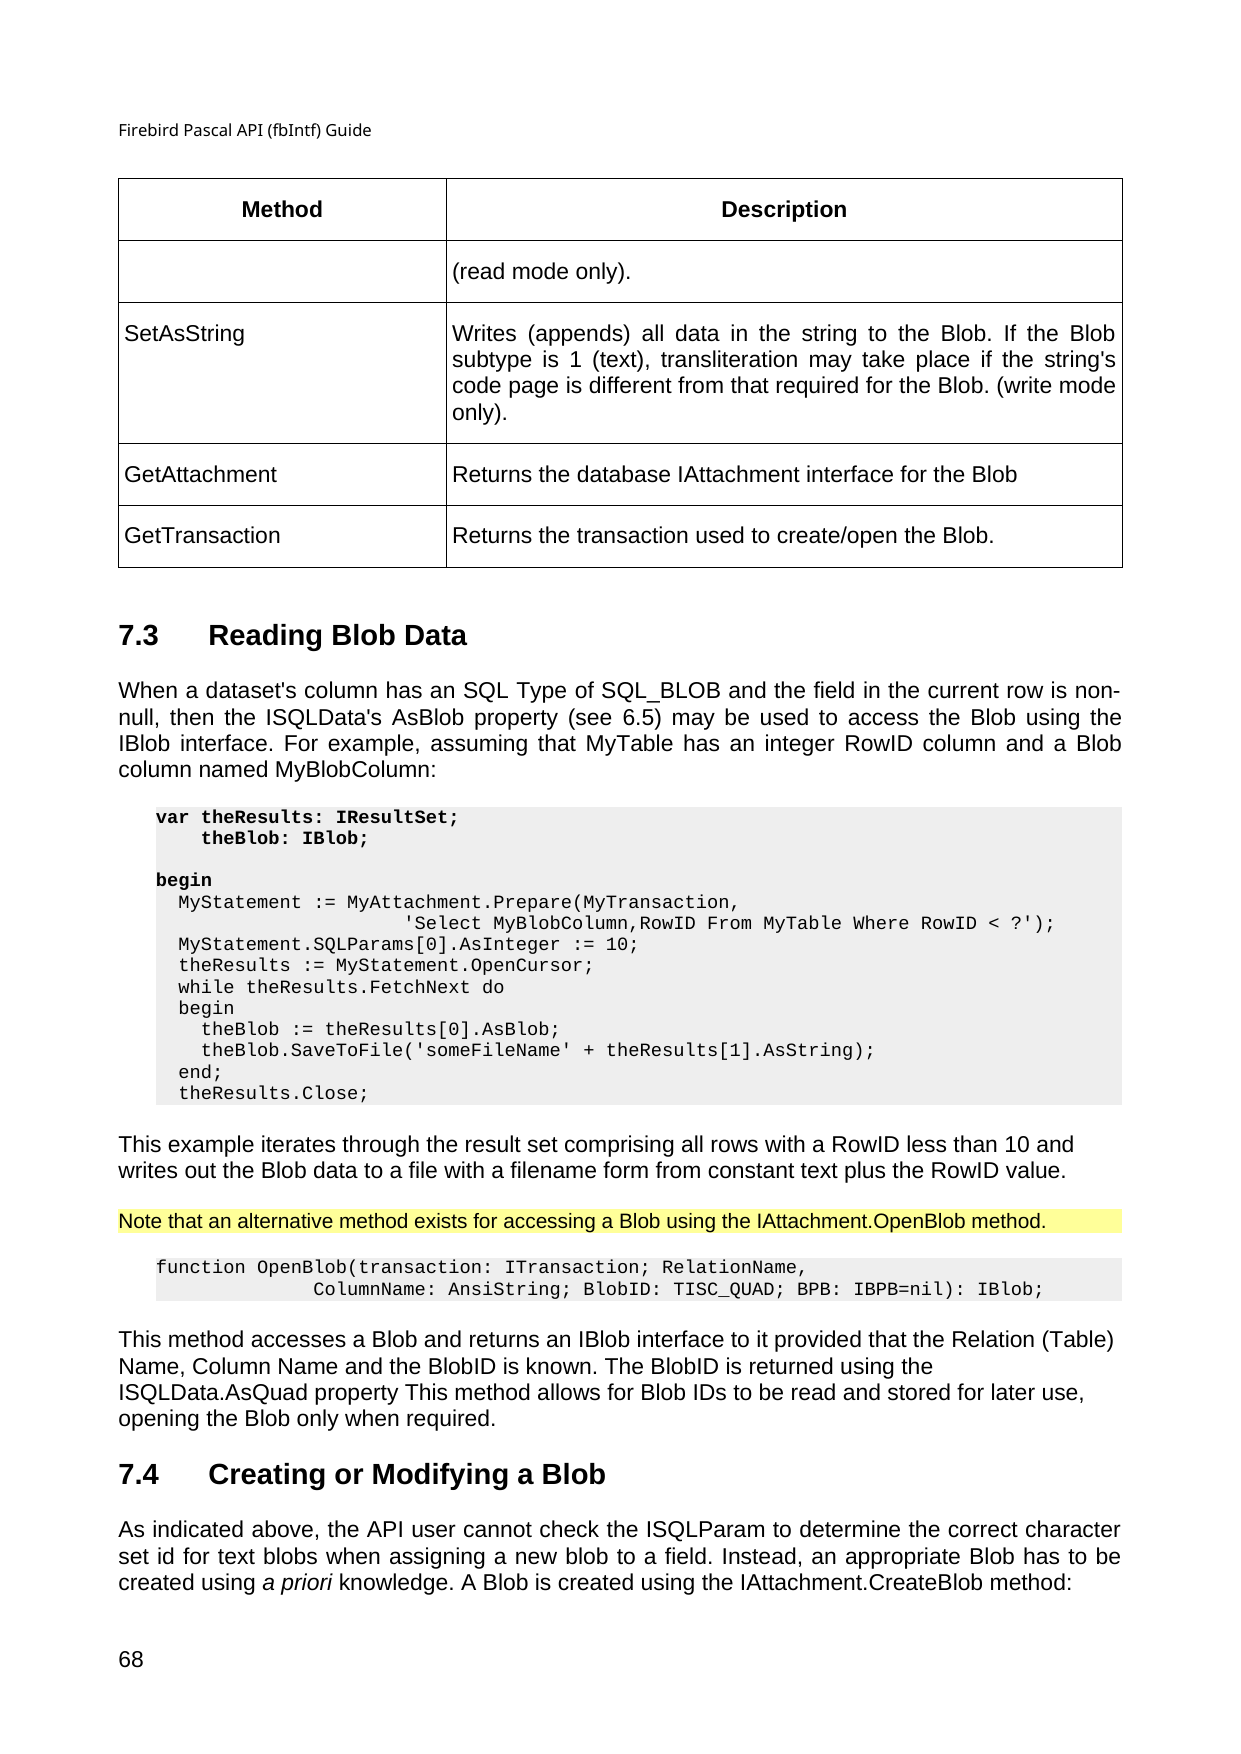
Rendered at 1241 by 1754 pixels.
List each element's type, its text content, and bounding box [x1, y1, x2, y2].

text MyStatement.SQLParams[0].AsInteger := 10; [156, 935, 1122, 956]
text theResults.Close; [156, 1084, 1122, 1105]
text function OpenBlob(transaction: ITransaction; RelationName, [156, 1258, 1122, 1279]
text When a dataset's column has an SQL Type of SQL_BLOB and the field in the current row is non-null, then the ISQLData's AsBlob property (see 6.5) may be used to access the Blob using the IBlob interface. For example, assuming that MyTable has an integer RowID column and a Blob column named MyBlobColumn: [118, 677, 1122, 782]
table_cell (read mode only). [447, 241, 1122, 302]
text var theResults: IResultSet; [156, 807, 1122, 829]
subtitle Creating or Modifying a Blob [118, 1457, 1122, 1491]
table_cell GetAttachment [119, 444, 446, 505]
table_header Method [119, 179, 446, 240]
text This example iterates through the result set comprising all rows with a RowID less than 10 and writes out the Blob data to a file with a filename form from constant text plus the RowID value. [118, 1131, 1122, 1183]
table_cell Writes (appends) all data in the string to the Blob. If the Blob subtype is 1 (text), transliteration may take place if the string's code page is different from that required for the Blob. (write mode only). [447, 303, 1122, 443]
text ColumnName: AnsiString; BlobID: TISC_QUAD; BPB: IBPB=nil): IBlob; [156, 1279, 1122, 1301]
text This method accesses a Blob and returns an IBlob interface to it provided that the Relation (Table) Name, Column Name and the BlobID is known. The BlobID is returned using the ISQLData.AsQuad property This method allows for Blob IDs to be read and stored for later use, opening the Blob only when required. [118, 1326, 1122, 1432]
text end; [156, 1062, 1122, 1084]
text while theResults.FetchNext do [156, 977, 1122, 999]
table_cell [119, 241, 446, 302]
table_cell GetTransaction [119, 506, 446, 567]
table_cell SetAsString [119, 303, 446, 443]
text begin [156, 871, 1122, 892]
text theBlob := theResults[0].AsBlob; [156, 1020, 1122, 1041]
table_cell Returns the database IAttachment interface for the Blob [447, 444, 1122, 505]
text begin [156, 999, 1122, 1020]
text 'Select MyBlobColumn,RowID From MyTable Where RowID < ?'); [156, 914, 1122, 935]
text Note that an alternative method exists for accessing a Blob using the IAttachment.OpenBlob method. [118, 1209, 1122, 1233]
text As indicated above, the API user cannot check the ISQLParam to determine the correct character set id for text blobs when assigning a new blob to a field. Instead, an appropriate Blob has to be created using a priori knowledge. A Blob is created using the IAttachment.CreateBlob method: [118, 1516, 1122, 1595]
table_header Description [447, 179, 1122, 240]
text theBlob: IBlob; [156, 829, 1122, 850]
table_cell Returns the transaction used to create/open the Blob. [447, 506, 1122, 567]
subtitle Reading Blob Data [118, 618, 1122, 652]
text theBlob.SaveToFile('someFileName' + theResults[1].AsString); [156, 1041, 1122, 1062]
text MyStatement := MyAttachment.Prepare(MyTransaction, [156, 892, 1122, 914]
text theResults := MyStatement.OpenCursor; [156, 956, 1122, 977]
